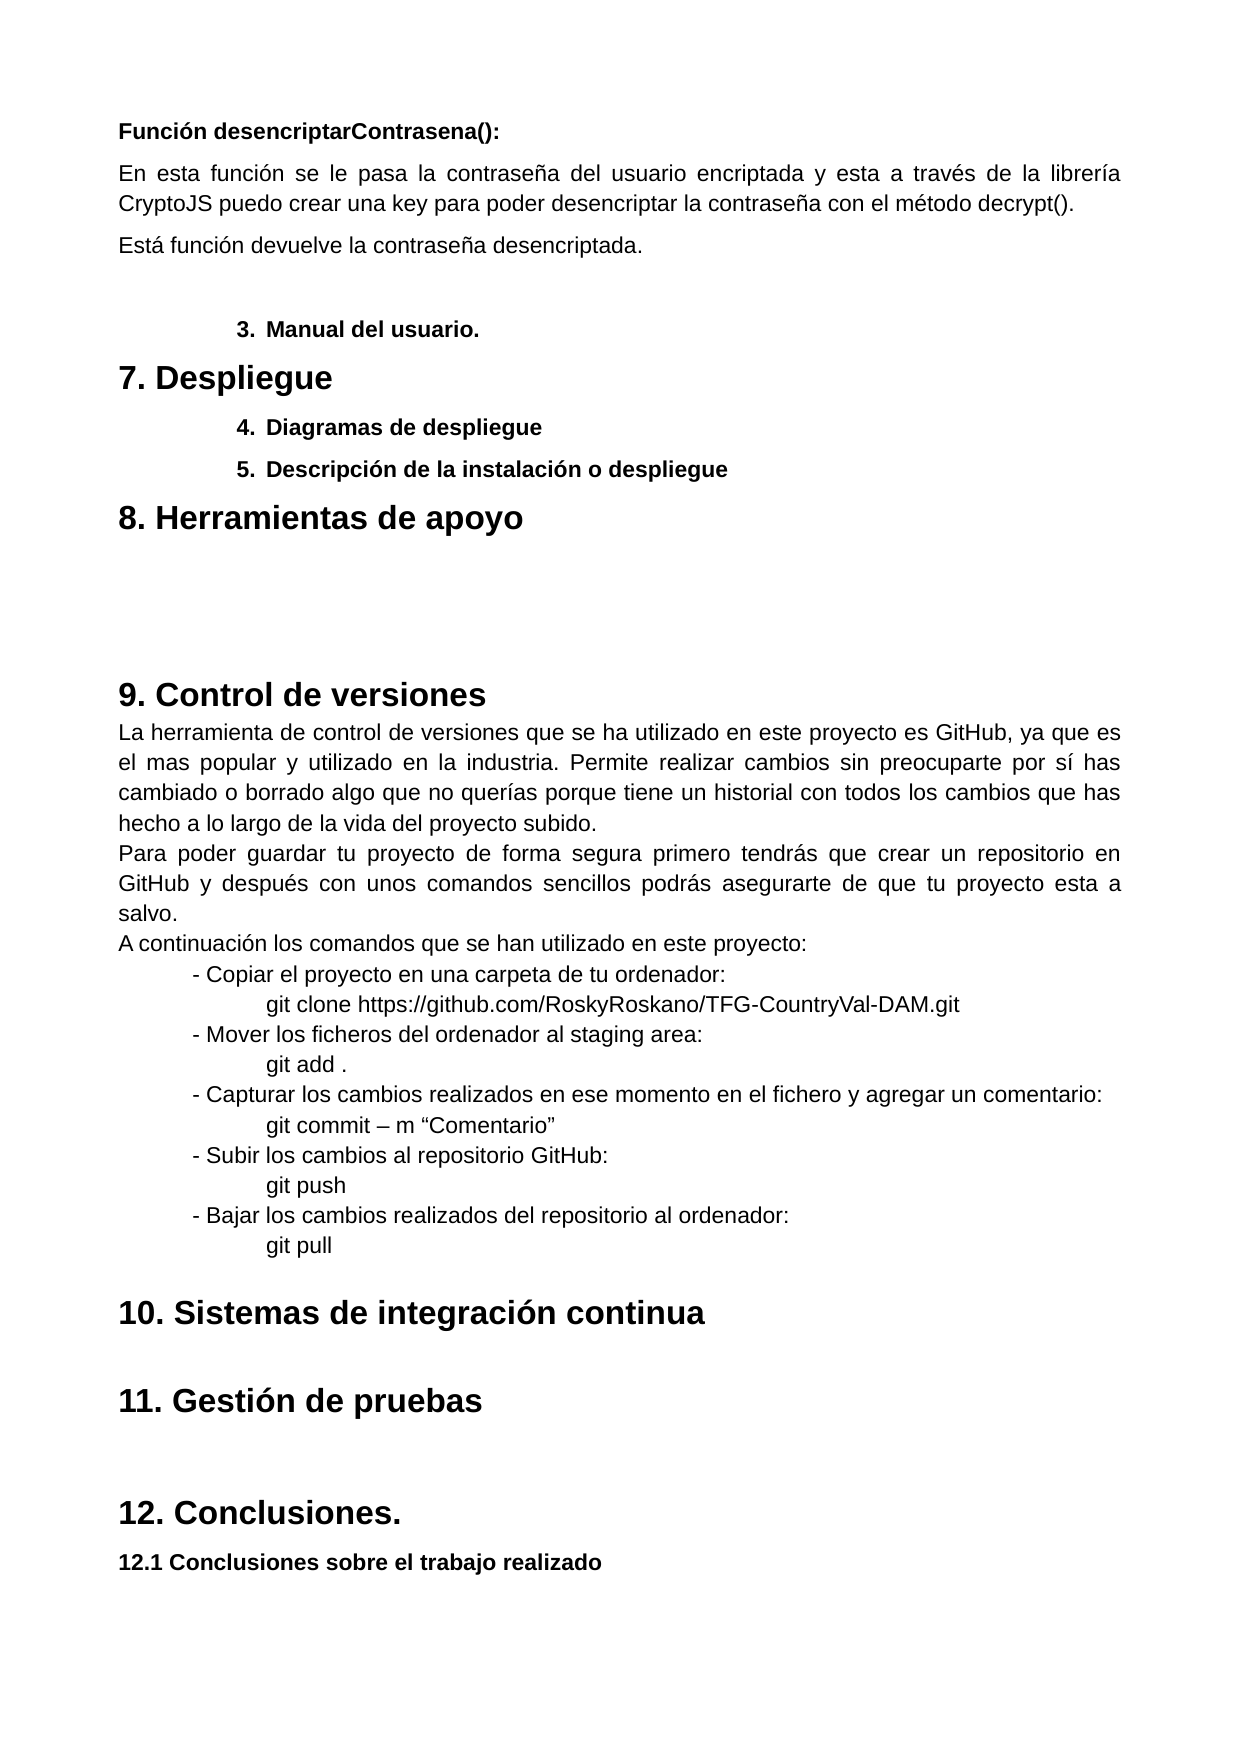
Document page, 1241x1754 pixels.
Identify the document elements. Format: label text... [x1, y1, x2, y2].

text 7. Despliegue [118, 358, 1122, 397]
text La herramienta de control de versiones que se ha utilizado en este proyecto es GitHub, ya que es el mas popular y utilizado en la industria. Permite realizar cambios sin preocuparte por sí has cambiado o borrado algo que no querías porque tiene un historial con todos los cambios que has hecho a lo largo de la vida del proyecto subido. [118, 719, 1122, 836]
text - Mover los ficheros del ordenador al staging area: [118, 1021, 1122, 1047]
text Función desencriptarContrasena(): [118, 118, 1122, 144]
text - Bajar los cambios realizados del repositorio al ordenador: [118, 1202, 1122, 1229]
text Está función devuelve la contraseña desencriptada. [118, 232, 1122, 259]
text git add . [118, 1051, 1122, 1078]
list Descripción de la instalación o despliegue [236, 456, 1122, 482]
text git clone https://github.com/RoskyRoskano/TFG-CountryVal-DAM.git [118, 991, 1122, 1017]
text 12. Conclusiones. [118, 1493, 1122, 1532]
text git pull [118, 1232, 1122, 1259]
list Diagramas de despliegue [236, 414, 1122, 441]
text - Subir los cambios al repositorio GitHub: [118, 1142, 1122, 1168]
text A continuación los comandos que se han utilizado en este proyecto: [118, 930, 1122, 957]
text Para poder guardar tu proyecto de forma segura primero tendrás que crear un repositorio en GitHub y después con unos comandos sencillos podrás asegurarte de que tu proyecto esta a salvo. [118, 840, 1122, 927]
text - Copiar el proyecto en una carpeta de tu ordenador: [118, 961, 1122, 987]
text 10. Sistemas de integración continua [118, 1293, 1122, 1331]
text 9. Control de versiones [118, 675, 1122, 713]
list Manual del usuario. [236, 316, 1122, 343]
text 8. Herramientas de apoyo [118, 498, 1122, 537]
text En esta función se le pasa la contraseña del usuario encriptada y esta a través de la librería CryptoJS puedo crear una key para poder desencriptar la contraseña con el método decrypt(). [118, 160, 1122, 217]
text git push [118, 1172, 1122, 1198]
text 12.1 Conclusiones sobre el trabajo realizado [118, 1549, 1122, 1575]
text 11. Gestión de pruebas [118, 1381, 1122, 1420]
text git commit – m “Comentario” [118, 1112, 1122, 1138]
text - Capturar los cambios realizados en ese momento en el fichero y agregar un comentario: [118, 1081, 1122, 1108]
